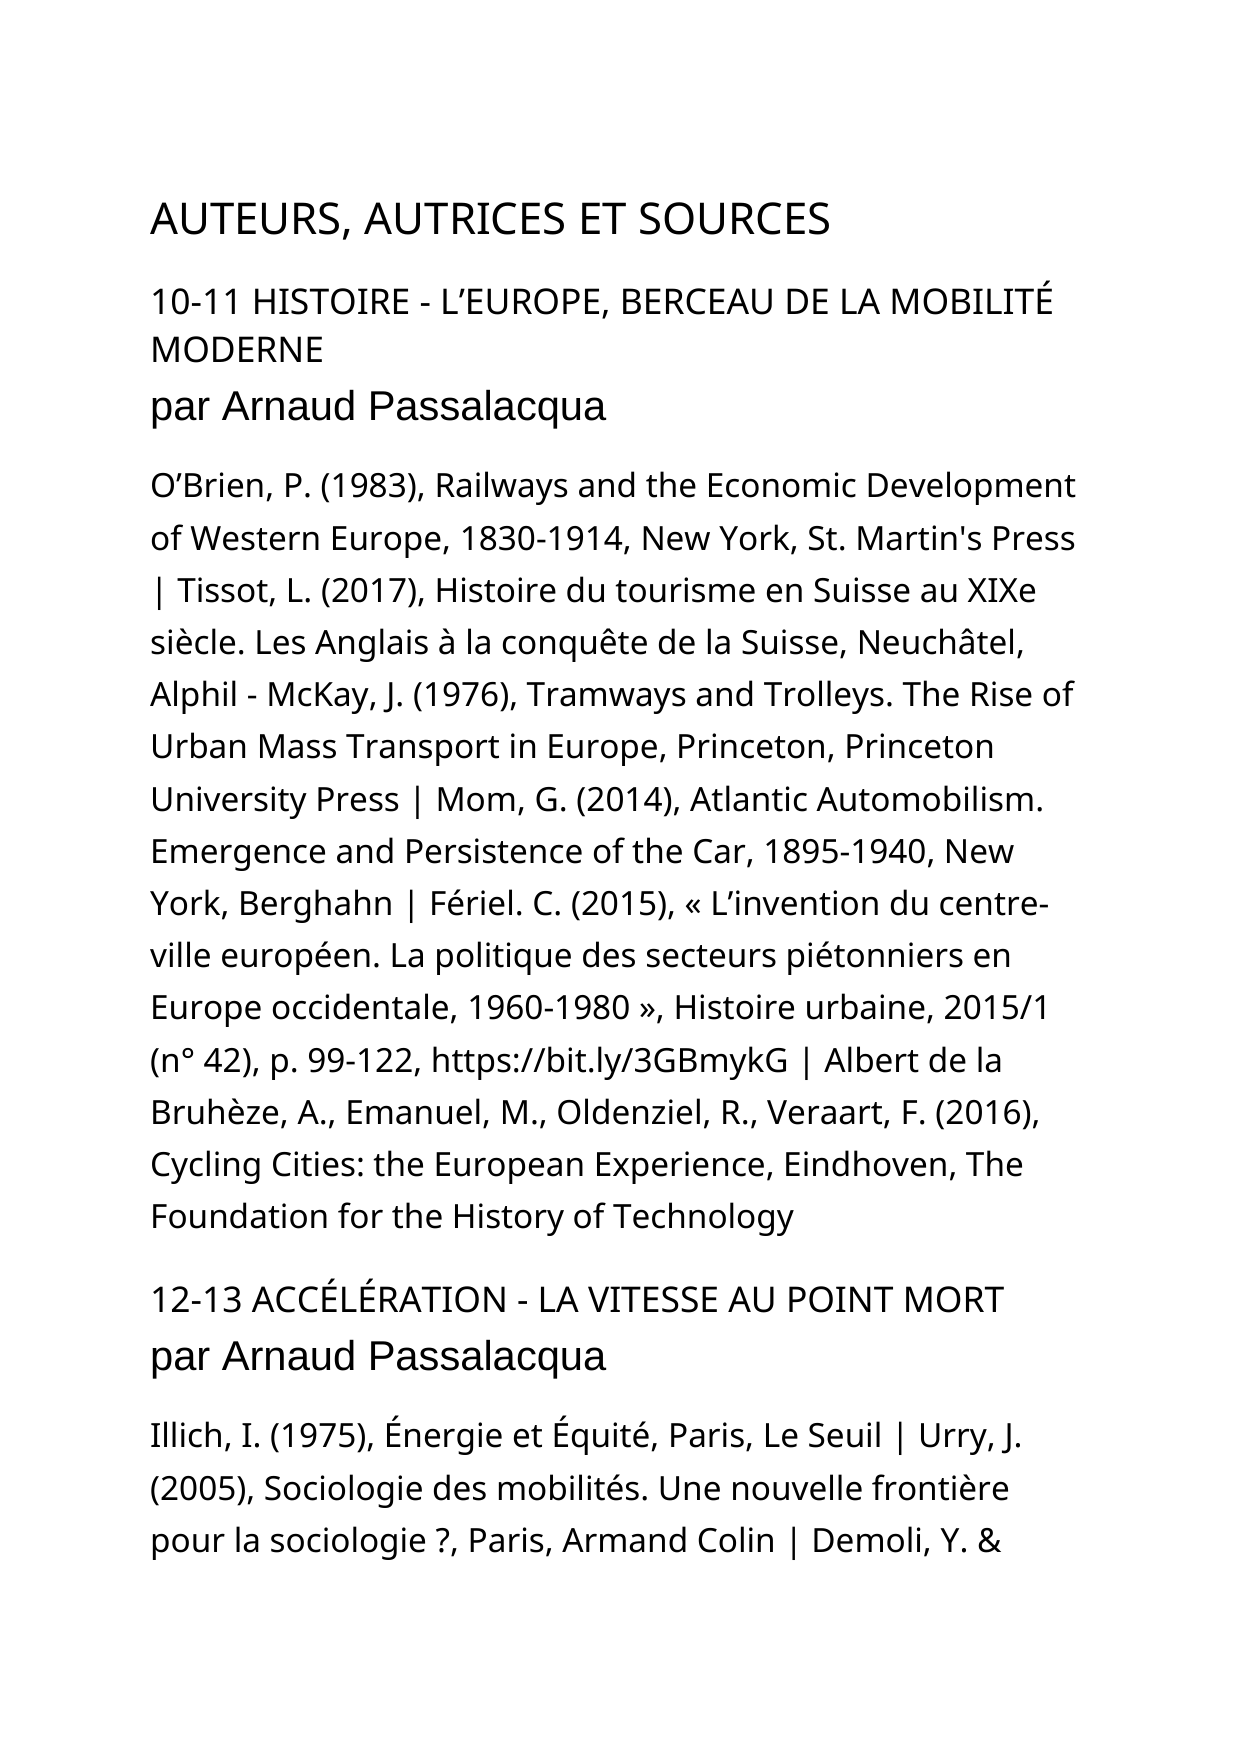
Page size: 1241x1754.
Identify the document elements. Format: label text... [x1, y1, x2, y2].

subtitle 10-11 HISTOIRE - L’EUROPE, BERCEAU DE LA MOBILITÉ MODERNE [150, 276, 1090, 373]
subtitle par Arnaud Passalacqua [150, 381, 1090, 429]
text Illich, I. (1975), Énergie et Équité, Paris, Le Seuil | Urry, J. (2005), Sociologie des mobilités. Une nouvelle frontière pour la sociologie ?, Paris, Armand Colin | Demoli, Y. & [150, 1412, 1090, 1562]
subtitle AUTEURS, AUTRICES ET SOURCES [150, 187, 1090, 247]
subtitle 12-13 ACCÉLÉRATION - LA VITESSE AU POINT MORT [150, 1274, 1090, 1322]
text O’Brien, P. (1983), Railways and the Economic Development of Western Europe, 1830-1914, New York, St. Martin's Press | Tissot, L. (2017), Histoire du tourisme en Suisse au XIXe siècle. Les Anglais à la conquête de la Suisse, Neuchâtel, Alphil - McKay, J. (1976), Tramways and Trolleys. The Rise of Urban Mass Transport in Europe, Princeton, Princeton University Press | Mom, G. (2014), Atlantic Automobilism. Emergence and Persistence of the Car, 1895-1940, New York, Berghahn | Fériel. C. (2015), « L’invention du centre-ville européen. La politique des secteurs piétonniers en Europe occidentale, 1960-1980 », Histoire urbaine, 2015/1 (n° 42), p. 99-122, https://bit.ly/3GBmykG | Albert de la Bruhèze, A., Emanuel, M., Oldenziel, R., Veraart, F. (2016), Cycling Cities: the European Experience, Eindhoven, The Foundation for the History of Technology [150, 462, 1090, 1238]
subtitle par Arnaud Passalacqua [150, 1331, 1090, 1379]
